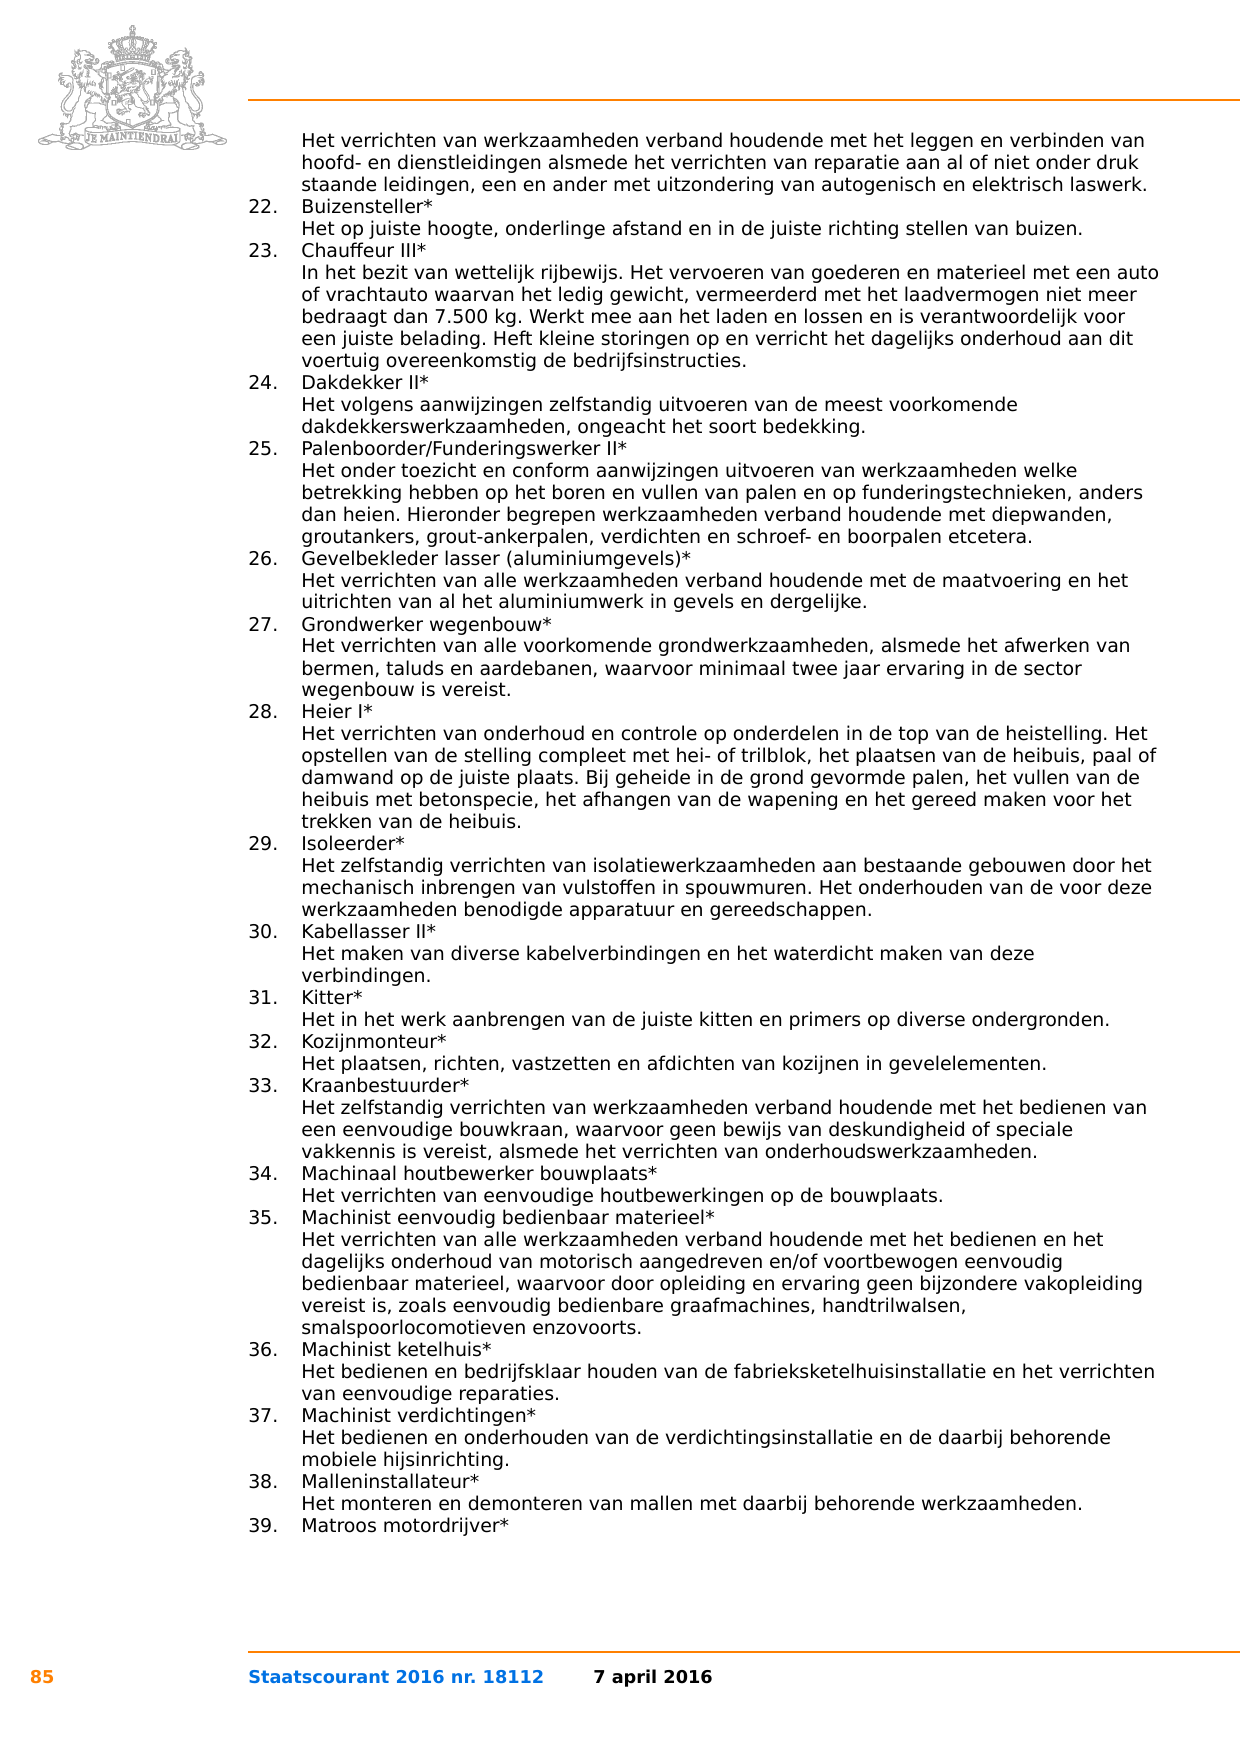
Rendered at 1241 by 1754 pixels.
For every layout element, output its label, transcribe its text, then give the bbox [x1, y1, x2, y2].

text Het verrichten van alle werkzaamheden verband houdende met de maatvoering en het uitrichten van al het aluminiumwerk in gevels en dergelijke. [301, 569, 1163, 613]
text 25. Palenboorder/Funderingswerker II* [248, 438, 1163, 459]
text Het verrichten van onderhoud en controle op onderdelen in de top van de heistelling. Het opstellen van de stelling compleet met hei- of trilblok, het plaatsen van de heibuis, paal of damwand op de juiste plaats. Bij geheide in de grond gevormde palen, het vullen van de heibuis met betonspecie, het afhangen van de wapening en het gereed maken voor het trekken van de heibuis. [301, 723, 1163, 833]
text Het maken van diverse kabelverbindingen en het waterdicht maken van deze verbindingen. [301, 943, 1163, 987]
text 28. Heier I* [248, 701, 1163, 723]
text 27. Grondwerker wegenbouw* [248, 613, 1163, 635]
text In het bezit van wettelijk rijbewijs. Het vervoeren van goederen en materieel met een auto of vrachtauto waarvan het ledig gewicht, vermeerderd met het laadvermogen niet meer bedraagt dan 7.500 kg. Werkt mee aan het laden en lossen en is verantwoordelijk voor een juiste belading. Heft kleine storingen op en verricht het dagelijks onderhoud aan dit voertuig overeenkomstig de bedrijfsinstructies. [301, 262, 1163, 372]
text Het verrichten van eenvoudige houtbewerkingen op de bouwplaats. [301, 1185, 1163, 1207]
text Het in het werk aanbrengen van de juiste kitten en primers op diverse ondergronden. [301, 1009, 1163, 1031]
text 36. Machinist ketelhuis* [248, 1339, 1163, 1361]
text 31. Kitter* [248, 987, 1163, 1009]
text Het verrichten van alle werkzaamheden verband houdende met het bedienen en het dagelijks onderhoud van motorisch aangedreven en/of voortbewogen eenvoudig bedienbaar materieel, waarvoor door opleiding en ervaring geen bijzondere vakopleiding vereist is, zoals eenvoudig bedienbare graafmachines, handtrilwalsen, smalspoorlocomotieven enzovoorts. [301, 1229, 1163, 1339]
text 24. Dakdekker II* [248, 372, 1163, 394]
text 32. Kozijnmonteur* [248, 1031, 1163, 1053]
text Het volgens aanwijzingen zelfstandig uitvoeren van de meest voorkomende dakdekkerswerkzaamheden, ongeacht het soort bedekking. [301, 394, 1163, 438]
text Het onder toezicht en conform aanwijzingen uitvoeren van werkzaamheden welke betrekking hebben op het boren en vullen van palen en op funderingstechnieken, anders dan heien. Hieronder begrepen werkzaamheden verband houdende met diepwanden, groutankers, grout-ankerpalen, verdichten en schroef- en boorpalen etcetera. [301, 459, 1163, 547]
text 30. Kabellasser II* [248, 921, 1163, 943]
picture [38, 25, 227, 150]
text 35. Machinist eenvoudig bedienbaar materieel* [248, 1207, 1163, 1229]
text 26. Gevelbekleder lasser (aluminiumgevels)* [248, 547, 1163, 569]
text Het verrichten van werkzaamheden verband houdende met het leggen en verbinden van hoofd- en dienstleidingen alsmede het verrichten van reparatie aan al of niet onder druk staande leidingen, een en ander met uitzondering van autogenisch en elektrisch laswerk. [301, 130, 1163, 196]
text Het bedienen en onderhouden van de verdichtingsinstallatie en de daarbij behorende mobiele hijsinrichting. [301, 1427, 1163, 1471]
text Het zelfstandig verrichten van werkzaamheden verband houdende met het bedienen van een eenvoudige bouwkraan, waarvoor geen bewijs van deskundigheid of speciale vakkennis is vereist, alsmede het verrichten van onderhoudswerkzaamheden. [301, 1097, 1163, 1163]
text Het bedienen en bedrijfsklaar houden van de fabrieksketelhuisinstallatie en het verrichten van eenvoudige reparaties. [301, 1361, 1163, 1405]
text 38. Malleninstallateur* [248, 1471, 1163, 1493]
text Het op juiste hoogte, onderlinge afstand en in de juiste richting stellen van buizen. [301, 218, 1163, 240]
text 34. Machinaal houtbewerker bouwplaats* [248, 1163, 1163, 1185]
text Het zelfstandig verrichten van isolatiewerkzaamheden aan bestaande gebouwen door het mechanisch inbrengen van vulstoffen in spouwmuren. Het onderhouden van de voor deze werkzaamheden benodigde apparatuur en gereedschappen. [301, 855, 1163, 921]
text 39. Matroos motordrijver* [248, 1514, 1163, 1537]
text Het monteren en demonteren van mallen met daarbij behorende werkzaamheden. [301, 1493, 1163, 1514]
text 22. Buizensteller* [248, 196, 1163, 218]
text Het verrichten van alle voorkomende grondwerkzaamheden, alsmede het afwerken van bermen, taluds en aardebanen, waarvoor minimaal twee jaar ervaring in de sector wegenbouw is vereist. [301, 635, 1163, 701]
text 23. Chauffeur III* [248, 240, 1163, 262]
text 29. Isoleerder* [248, 833, 1163, 855]
text 33. Kraanbestuurder* [248, 1075, 1163, 1097]
text Het plaatsen, richten, vastzetten en afdichten van kozijnen in gevelelementen. [301, 1053, 1163, 1075]
text 37. Machinist verdichtingen* [248, 1405, 1163, 1427]
